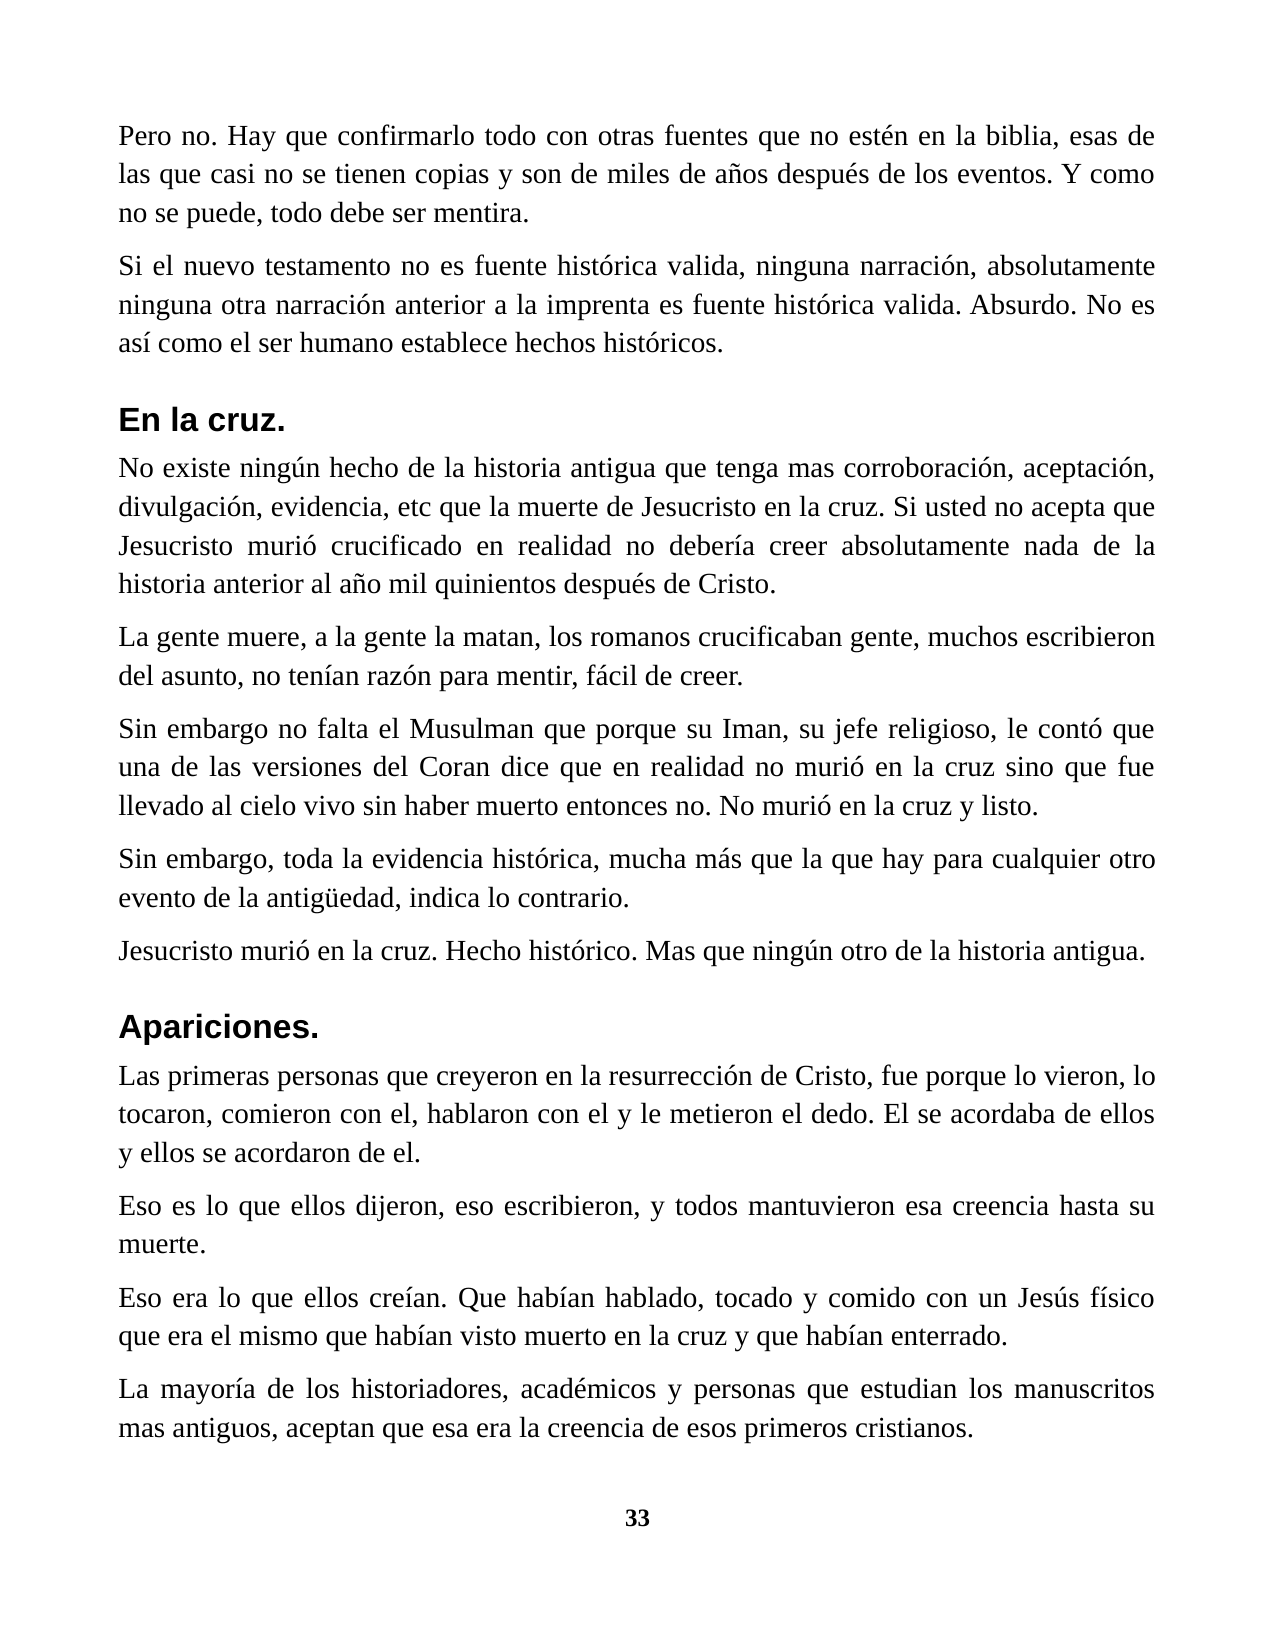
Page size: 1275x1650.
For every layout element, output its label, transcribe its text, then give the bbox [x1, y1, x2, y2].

text Sin embargo, toda la evidencia histórica, mucha más que la que hay para cualquier otro evento de la antigüedad, indica lo contrario. [118, 841, 1157, 913]
text Las primeras personas que creyeron en la resurrección de Cristo, fue porque lo vieron, lo tocaron, comieron con el, hablaron con el y le metieron el dedo. El se acordaba de ellos y ellos se acordaron de el. [118, 1058, 1157, 1168]
text Si el nuevo testamento no es fuente histórica valida, ninguna narración, absolutamente ninguna otra narración anterior a la imprenta es fuente histórica valida. Absurdo. No es así como el ser humano establece hechos históricos. [118, 248, 1157, 359]
text Jesucristo murió en la cruz. Hecho histórico. Mas que ningún otro de la historia antigua. [118, 933, 1157, 966]
subtitle Apariciones. [118, 1007, 1157, 1045]
text Pero no. Hay que confirmarlo todo con otras fuentes que no estén en la biblia, esas de las que casi no se tienen copias y son de miles de años después de los eventos. Y como no se puede, todo debe ser mentira. [118, 118, 1157, 229]
text No existe ningún hecho de la historia antigua que tenga mas corroboración, aceptación, divulgación, evidencia, etc que la muerte de Jesucristo en la cruz. Si usted no acepta que Jesucristo murió crucificado en realidad no debería creer absolutamente nada de la historia anterior al año mil quinientos después de Cristo. [118, 451, 1157, 600]
text Eso era lo que ellos creían. Que habían hablado, tocado y comido con un Jesús físico que era el mismo que habían visto muerto en la cruz y que habían enterrado. [118, 1280, 1157, 1352]
text La mayoría de los historiadores, académicos y personas que estudian los manuscritos mas antiguos, aceptan que esa era la creencia de esos primeros cristianos. [118, 1371, 1157, 1443]
text Sin embargo no falta el Musulman que porque su Iman, su jefe religioso, le contó que una de las versiones del Coran dice que en realidad no murió en la cruz sino que fue llevado al cielo vivo sin haber muerto entonces no. No murió en la cruz y listo. [118, 711, 1157, 822]
text La gente muere, a la gente la matan, los romanos crucificaban gente, muchos escribieron del asunto, no tenían razón para mentir, fácil de creer. [118, 619, 1157, 691]
subtitle En la cruz. [118, 399, 1157, 438]
text Eso es lo que ellos dijeron, eso escribieron, y todos mantuvieron esa creencia hasta su muerte. [118, 1188, 1157, 1260]
